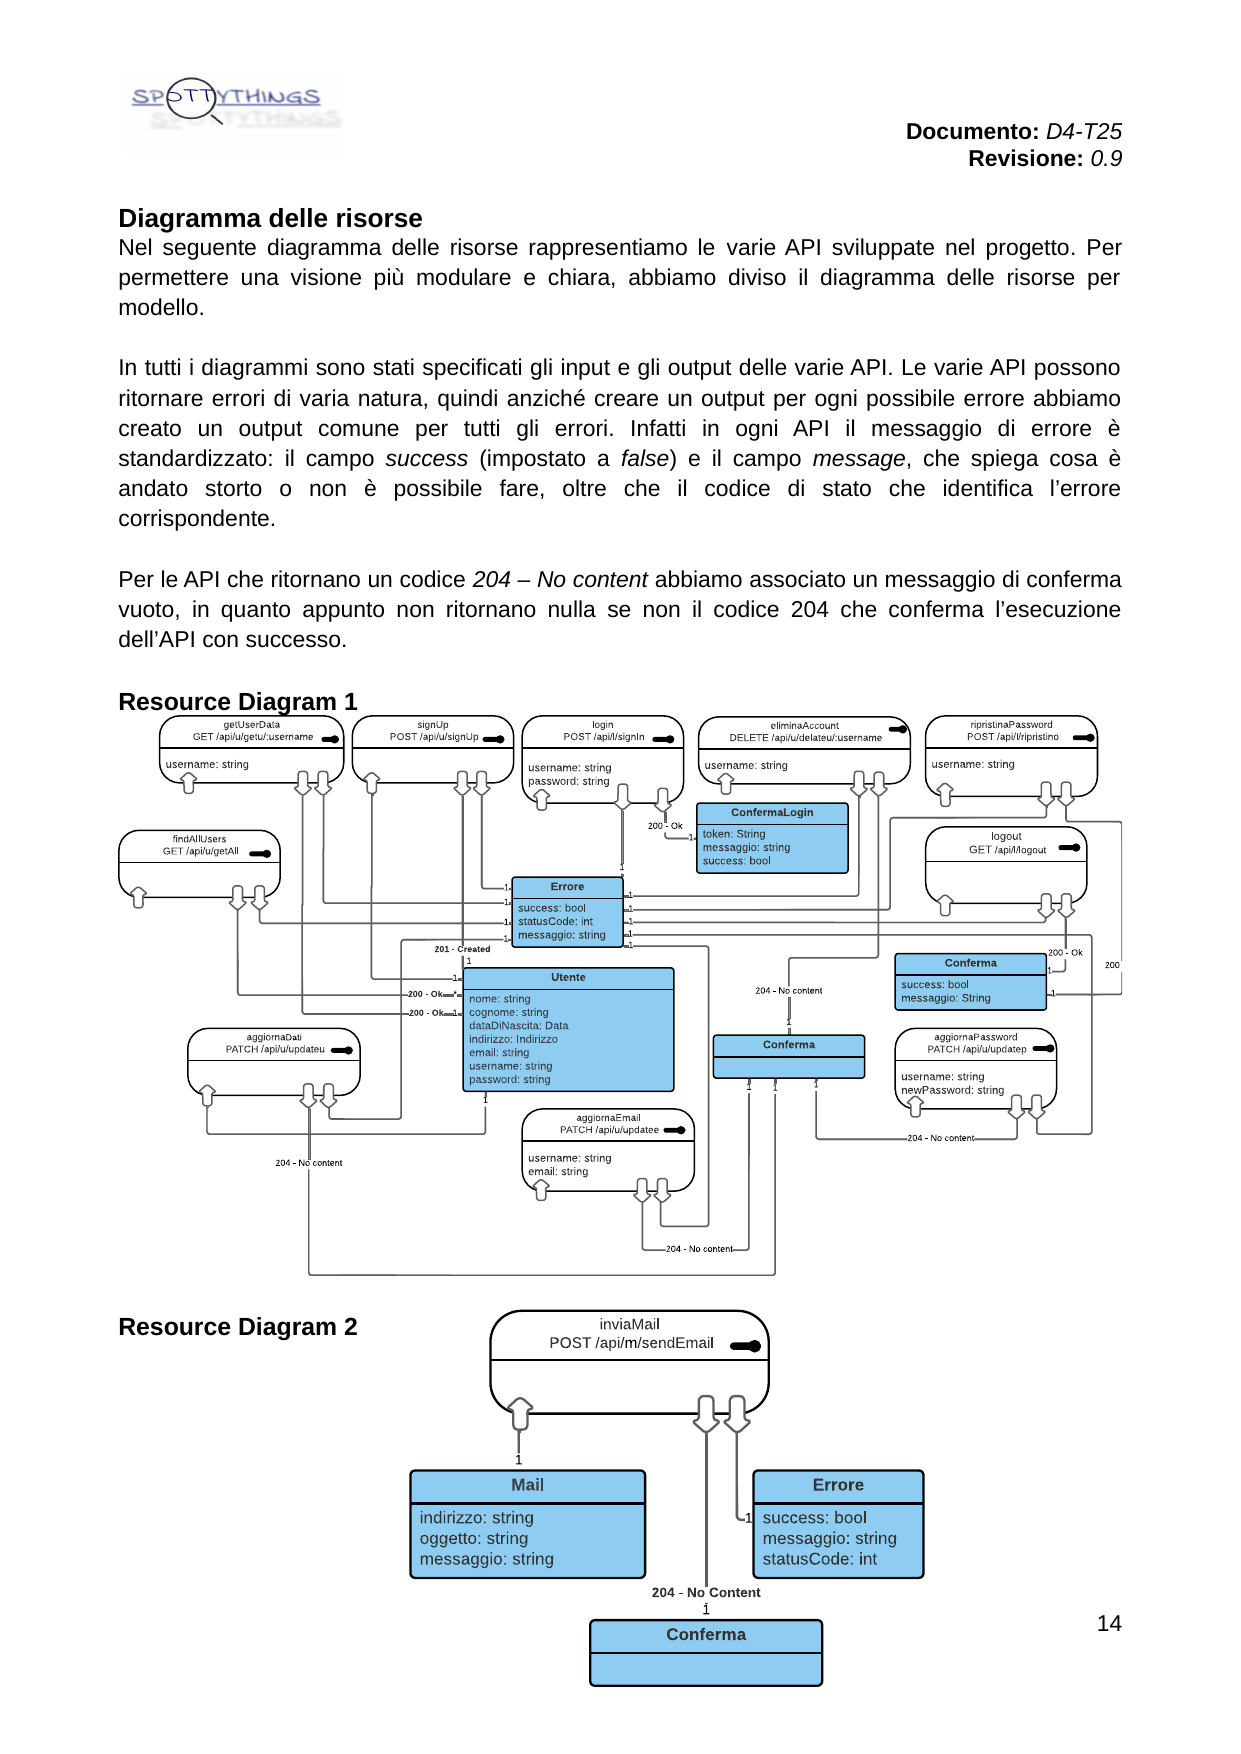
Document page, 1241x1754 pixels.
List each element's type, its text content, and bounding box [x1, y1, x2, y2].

text In tutti i diagrammi sono stati specificati gli input e gli output delle varie API. Le varie API possono ritornare errori di varia natura, quindi anziché creare un output per ogni possibile errore abbiamo creato un output comune per tutti gli errori. Infatti in ogni API il messaggio di errore è standardizzato: il campo success (impostato a false) e il campo message, che spiega cosa è andato storto o non è possibile fare, oltre che il codice di stato che identifica l’errore corrispondente. [118, 354, 1122, 532]
text Nel seguente diagramma delle risorse rappresentiamo le varie API sviluppate nel progetto. Per permettere una visione più modulare e chiara, abbiamo diviso il diagramma delle risorse per modello. [118, 233, 1122, 320]
subtitle [925, 1312, 1122, 1341]
subtitle Resource Diagram 2 [118, 1312, 409, 1341]
text Per le API che ritornano un codice 204 – No content abbiamo associato un messaggio di conferma vuoto, in quanto appunto non ritornano nulla se non il codice 204 che conferma l’esecuzione dell’API con successo. [118, 566, 1122, 652]
subtitle Resource Diagram 1 [118, 687, 1122, 715]
picture [123, 73, 345, 156]
subtitle Diagramma delle risorse [118, 203, 1122, 233]
